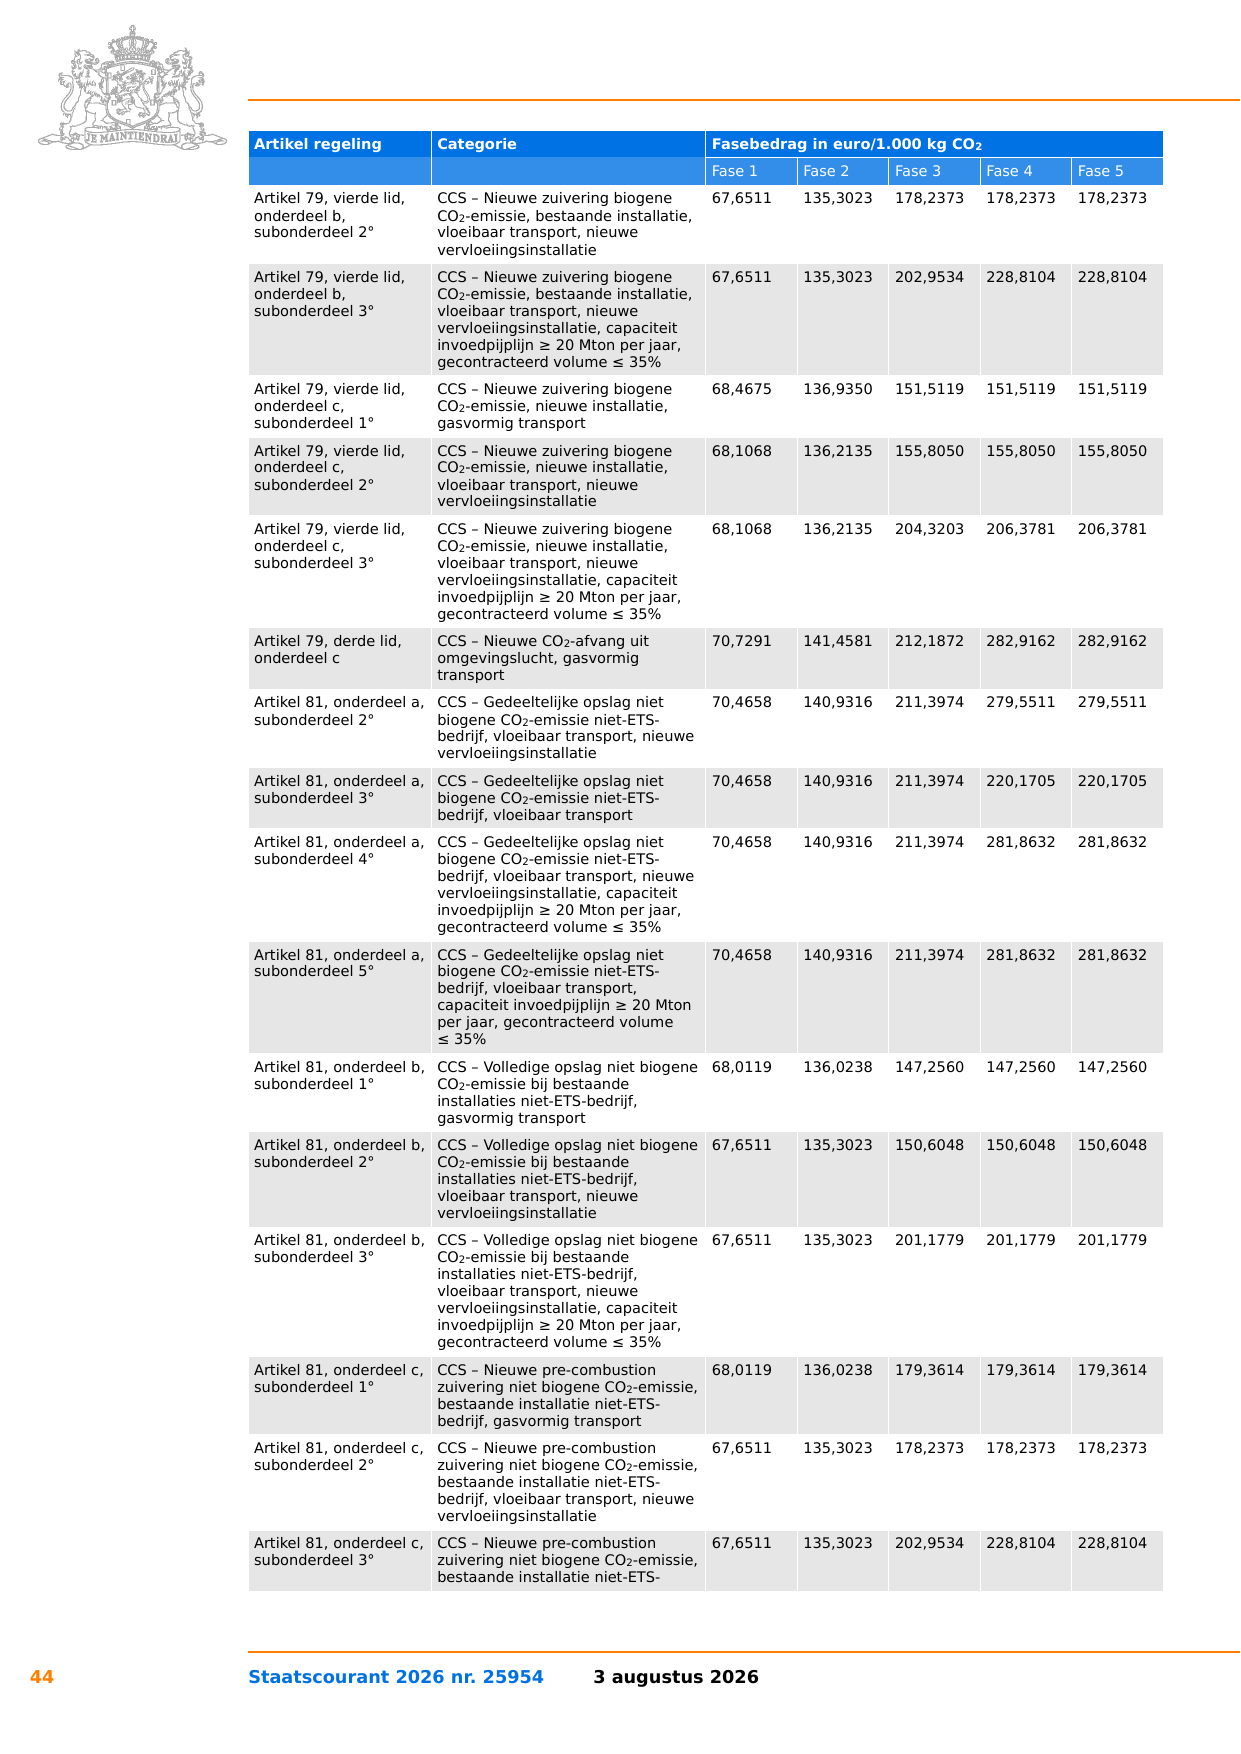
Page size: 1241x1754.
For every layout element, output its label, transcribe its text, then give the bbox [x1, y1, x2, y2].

table_cell 68,0119 [706, 1054, 797, 1131]
table_cell 151,5119 [1072, 376, 1163, 437]
table_cell 67,6511 [706, 264, 797, 375]
table_cell 178,2373 [981, 186, 1071, 263]
table_cell CCS – Volledige opslag niet biogene CO2-emissie bij bestaande installaties niet-ETS-bedrijf, vloeibaar transport, nieuwe vervloeiingsinstallatie [432, 1132, 705, 1227]
table_cell 67,6511 [706, 1531, 797, 1591]
table_cell 151,5119 [981, 376, 1071, 437]
table_cell 136,9350 [798, 376, 888, 437]
table_cell CCS – Gedeeltelijke opslag niet biogene CO2-emissie niet-ETS-bedrijf, vloeibaar transport [432, 768, 705, 828]
table_cell 147,2560 [889, 1054, 980, 1131]
table_cell CCS – Volledige opslag niet biogene CO2-emissie bij bestaande installaties niet-ETS-bedrijf, vloeibaar transport, nieuwe vervloeiingsinstallatie, capaciteit invoedpijplijn ≥ 20 Mton per jaar, gecontracteerd volume ≤ 35% [432, 1228, 705, 1356]
table_cell CCS – Nieuwe pre-combustion zuivering niet biogene CO2-emissie, bestaande installatie niet-ETS- [432, 1531, 705, 1591]
table_cell 136,2135 [798, 438, 888, 515]
table_cell 68,4675 [706, 376, 797, 437]
table_cell CCS – Nieuwe zuivering biogene CO2-emissie, bestaande installatie, vloeibaar transport, nieuwe vervloeiingsinstallatie, capaciteit invoedpijplijn ≥ 20 Mton per jaar, gecontracteerd volume ≤ 35% [432, 264, 705, 375]
table_cell 67,6511 [706, 186, 797, 263]
table_cell 178,2373 [1072, 186, 1163, 263]
table_cell CCS – Volledige opslag niet biogene CO2-emissie bij bestaande installaties niet-ETS-bedrijf, gasvormig transport [432, 1054, 705, 1131]
table_cell Fase 2 [798, 158, 888, 185]
table_cell Artikel 79, vierde lid, onderdeel b, subonderdeel 3° [249, 264, 431, 375]
table_cell 228,8104 [1072, 264, 1163, 375]
table_cell CCS – Nieuwe zuivering biogene CO2-emissie, nieuwe installatie, vloeibaar transport, nieuwe vervloeiingsinstallatie [432, 438, 705, 515]
table_cell Artikel 81, onderdeel b, subonderdeel 3° [249, 1228, 431, 1356]
table_cell 206,3781 [1072, 516, 1163, 627]
table_cell 281,8632 [1072, 942, 1163, 1053]
table_cell Artikel 79, vierde lid, onderdeel c, subonderdeel 2° [249, 438, 431, 515]
table_cell 140,9316 [798, 829, 888, 941]
table_cell 70,4658 [706, 768, 797, 828]
table_cell Artikel 81, onderdeel a, subonderdeel 2° [249, 690, 431, 767]
table_cell 136,0238 [798, 1357, 888, 1434]
table_cell Fase 3 [889, 158, 980, 185]
table_cell CCS – Nieuwe zuivering biogene CO2-emissie, bestaande installatie, vloeibaar transport, nieuwe vervloeiingsinstallatie [432, 186, 705, 263]
table_cell 136,0238 [798, 1054, 888, 1131]
table_header Categorie [432, 131, 705, 157]
table_cell Artikel 81, onderdeel a, subonderdeel 4° [249, 829, 431, 941]
table_cell 178,2373 [981, 1435, 1071, 1529]
table_cell 135,3023 [798, 1132, 888, 1227]
table_cell CCS – Gedeeltelijke opslag niet biogene CO2-emissie niet-ETS-bedrijf, vloeibaar transport, capaciteit invoedpijplijn ≥ 20 Mton per jaar, gecontracteerd volume ≤ 35% [432, 942, 705, 1053]
table_cell 211,3974 [889, 768, 980, 828]
table_cell 70,4658 [706, 829, 797, 941]
table_cell 202,9534 [889, 264, 980, 375]
table_cell 211,3974 [889, 690, 980, 767]
table_cell 135,3023 [798, 1531, 888, 1591]
table_cell 228,8104 [981, 1531, 1071, 1591]
table_cell 228,8104 [1072, 1531, 1163, 1591]
table_cell 151,5119 [889, 376, 980, 437]
table_cell 155,8050 [981, 438, 1071, 515]
table_cell Artikel 81, onderdeel c, subonderdeel 2° [249, 1435, 431, 1529]
table_header Fasebedrag in euro/1.000 kg CO2 [706, 131, 1163, 157]
table_cell Fase 5 [1072, 158, 1163, 185]
table_cell 67,6511 [706, 1132, 797, 1227]
table_cell 135,3023 [798, 1228, 888, 1356]
table_header Artikel regeling [249, 131, 431, 157]
table_cell 67,6511 [706, 1435, 797, 1529]
table_cell 150,6048 [981, 1132, 1071, 1227]
table_cell Artikel 81, onderdeel a, subonderdeel 5° [249, 942, 431, 1053]
table_cell 178,2373 [1072, 1435, 1163, 1529]
table_cell Artikel 79, vierde lid, onderdeel c, subonderdeel 1° [249, 376, 431, 437]
table_cell 155,8050 [1072, 438, 1163, 515]
table_cell 281,8632 [981, 829, 1071, 941]
table_cell 202,9534 [889, 1531, 980, 1591]
table_cell 179,3614 [981, 1357, 1071, 1434]
table_cell 282,9162 [1072, 628, 1163, 689]
table_cell Artikel 79, derde lid, onderdeel c [249, 628, 431, 689]
table_cell 179,3614 [1072, 1357, 1163, 1434]
table_cell 178,2373 [889, 1435, 980, 1529]
table_cell 281,8632 [981, 942, 1071, 1053]
table_cell CCS – Nieuwe zuivering biogene CO2-emissie, nieuwe installatie, vloeibaar transport, nieuwe vervloeiingsinstallatie, capaciteit invoedpijplijn ≥ 20 Mton per jaar, gecontracteerd volume ≤ 35% [432, 516, 705, 627]
table_cell 281,8632 [1072, 829, 1163, 941]
table_cell 135,3023 [798, 186, 888, 263]
table_cell 211,3974 [889, 942, 980, 1053]
table_cell CCS – Gedeeltelijke opslag niet biogene CO2-emissie niet-ETS-bedrijf, vloeibaar transport, nieuwe vervloeiingsinstallatie, capaciteit invoedpijplijn ≥ 20 Mton per jaar, gecontracteerd volume ≤ 35% [432, 829, 705, 941]
table_cell 136,2135 [798, 516, 888, 627]
table_cell Artikel 79, vierde lid, onderdeel c, subonderdeel 3° [249, 516, 431, 627]
table_cell 204,3203 [889, 516, 980, 627]
table_cell 140,9316 [798, 690, 888, 767]
table_cell 70,4658 [706, 690, 797, 767]
table_cell 147,2560 [981, 1054, 1071, 1131]
table_cell 212,1872 [889, 628, 980, 689]
table_cell Artikel 81, onderdeel c, subonderdeel 1° [249, 1357, 431, 1434]
table_cell 70,7291 [706, 628, 797, 689]
table_cell 68,1068 [706, 516, 797, 627]
table_cell 201,1779 [1072, 1228, 1163, 1356]
table_cell 150,6048 [889, 1132, 980, 1227]
table_cell 135,3023 [798, 264, 888, 375]
table_cell 150,6048 [1072, 1132, 1163, 1227]
table_cell 201,1779 [981, 1228, 1071, 1356]
table_cell 141,4581 [798, 628, 888, 689]
table_cell Artikel 81, onderdeel b, subonderdeel 2° [249, 1132, 431, 1227]
table_cell 70,4658 [706, 942, 797, 1053]
table_cell 140,9316 [798, 768, 888, 828]
table_cell Artikel 81, onderdeel b, subonderdeel 1° [249, 1054, 431, 1131]
table_cell CCS – Gedeeltelijke opslag niet biogene CO2-emissie niet-ETS-bedrijf, vloeibaar transport, nieuwe vervloeiingsinstallatie [432, 690, 705, 767]
table_cell Fase 4 [981, 158, 1071, 185]
table_cell 179,3614 [889, 1357, 980, 1434]
table_cell 68,0119 [706, 1357, 797, 1434]
table_cell 178,2373 [889, 186, 980, 263]
table_cell 211,3974 [889, 829, 980, 941]
table_cell 279,5511 [1072, 690, 1163, 767]
table_cell 155,8050 [889, 438, 980, 515]
table_cell 206,3781 [981, 516, 1071, 627]
table_cell Artikel 79, vierde lid, onderdeel b, subonderdeel 2° [249, 186, 431, 263]
table_cell 147,2560 [1072, 1054, 1163, 1131]
table_cell 67,6511 [706, 1228, 797, 1356]
table_cell CCS – Nieuwe zuivering biogene CO2-emissie, nieuwe installatie, gasvormig transport [432, 376, 705, 437]
table_cell CCS – Nieuwe CO2-afvang uit omgevingslucht, gasvormig transport [432, 628, 705, 689]
table_cell 140,9316 [798, 942, 888, 1053]
table_cell 282,9162 [981, 628, 1071, 689]
table_cell CCS – Nieuwe pre-combustion zuivering niet biogene CO2-emissie, bestaande installatie niet-ETS-bedrijf, gasvormig transport [432, 1357, 705, 1434]
table_cell 228,8104 [981, 264, 1071, 375]
table_cell 220,1705 [981, 768, 1071, 828]
table_cell Artikel 81, onderdeel a, subonderdeel 3° [249, 768, 431, 828]
table_cell 135,3023 [798, 1435, 888, 1529]
table_cell 201,1779 [889, 1228, 980, 1356]
table_cell 279,5511 [981, 690, 1071, 767]
table_cell 220,1705 [1072, 768, 1163, 828]
table_cell Artikel 81, onderdeel c, subonderdeel 3° [249, 1531, 431, 1591]
table_cell CCS – Nieuwe pre-combustion zuivering niet biogene CO2-emissie, bestaande installatie niet-ETS-bedrijf, vloeibaar transport, nieuwe vervloeiingsinstallatie [432, 1435, 705, 1529]
picture [38, 25, 227, 150]
table_cell Fase 1 [706, 158, 797, 185]
table_cell 68,1068 [706, 438, 797, 515]
